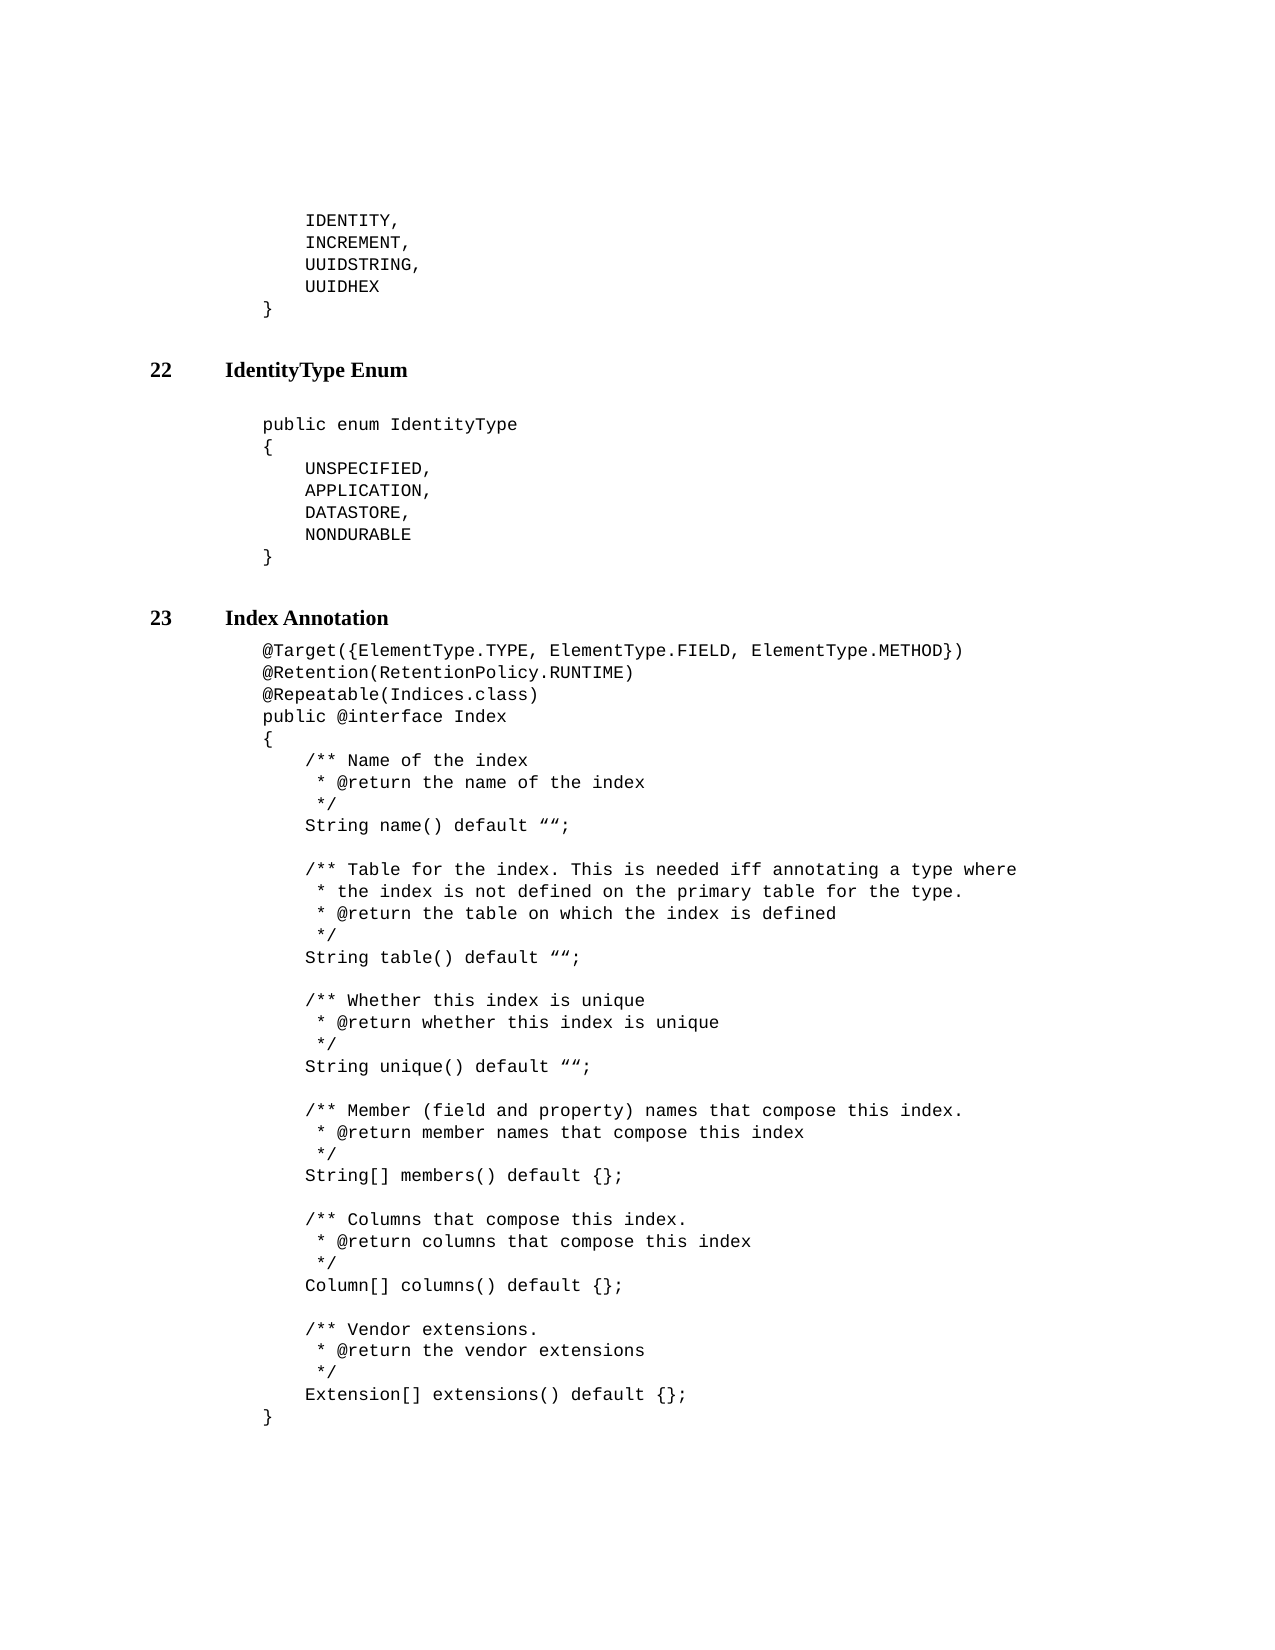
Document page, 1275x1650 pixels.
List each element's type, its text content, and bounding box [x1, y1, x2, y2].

text String[] members() default {}; [262, 1165, 1125, 1187]
text public @interface Index [262, 706, 1125, 728]
text IDENTITY, [262, 210, 1125, 232]
text { [262, 436, 1125, 458]
text * @return the name of the index [262, 771, 1125, 793]
text UUIDSTRING, [262, 254, 1125, 276]
text String name() default ““; [262, 815, 1125, 837]
text } [262, 1406, 1125, 1428]
text */ [262, 1034, 1125, 1056]
text UNSPECIFIED, [262, 458, 1125, 480]
text @Target({ElementType.TYPE, ElementType.FIELD, ElementType.METHOD}) [262, 640, 1125, 662]
text */ [262, 1253, 1125, 1274]
text * the index is not defined on the primary table for the type. [262, 881, 1125, 903]
text /** Table for the index. This is needed iff annotating a type where [262, 859, 1125, 881]
text * @return the table on which the index is defined [262, 903, 1125, 924]
text * @return the vendor extensions [262, 1340, 1125, 1362]
text * @return member names that compose this index [262, 1121, 1125, 1143]
text UUIDHEX [262, 276, 1125, 297]
text /** Name of the index [262, 749, 1125, 771]
text Column[] columns() default {}; [262, 1274, 1125, 1296]
text DATASTORE, [262, 502, 1125, 523]
text * @return whether this index is unique [262, 1012, 1125, 1034]
text /** Member (field and property) names that compose this index. [262, 1099, 1125, 1121]
text * @return columns that compose this index [262, 1231, 1125, 1253]
text @Retention(RetentionPolicy.RUNTIME) [262, 662, 1125, 684]
text */ [262, 1143, 1125, 1165]
text /** Vendor extensions. [262, 1318, 1125, 1340]
text String unique() default ““; [262, 1056, 1125, 1078]
text */ [262, 924, 1125, 946]
text /** Columns that compose this index. [262, 1209, 1125, 1231]
text */ [262, 793, 1125, 815]
text } [262, 297, 1125, 319]
text @Repeatable(Indices.class) [262, 684, 1125, 706]
text } [262, 545, 1125, 567]
text public enum IdentityType [262, 414, 1125, 436]
text Extension[] extensions() default {}; [262, 1384, 1125, 1406]
text NONDURABLE [262, 523, 1125, 545]
text INCREMENT, [262, 232, 1125, 254]
text APPLICATION, [262, 480, 1125, 502]
text { [262, 728, 1125, 749]
text */ [262, 1362, 1125, 1384]
text /** Whether this index is unique [262, 990, 1125, 1012]
subtitle IdentityType Enum [150, 356, 1125, 382]
text String table() default ““; [262, 946, 1125, 968]
subtitle Index Annotation [150, 604, 1125, 630]
